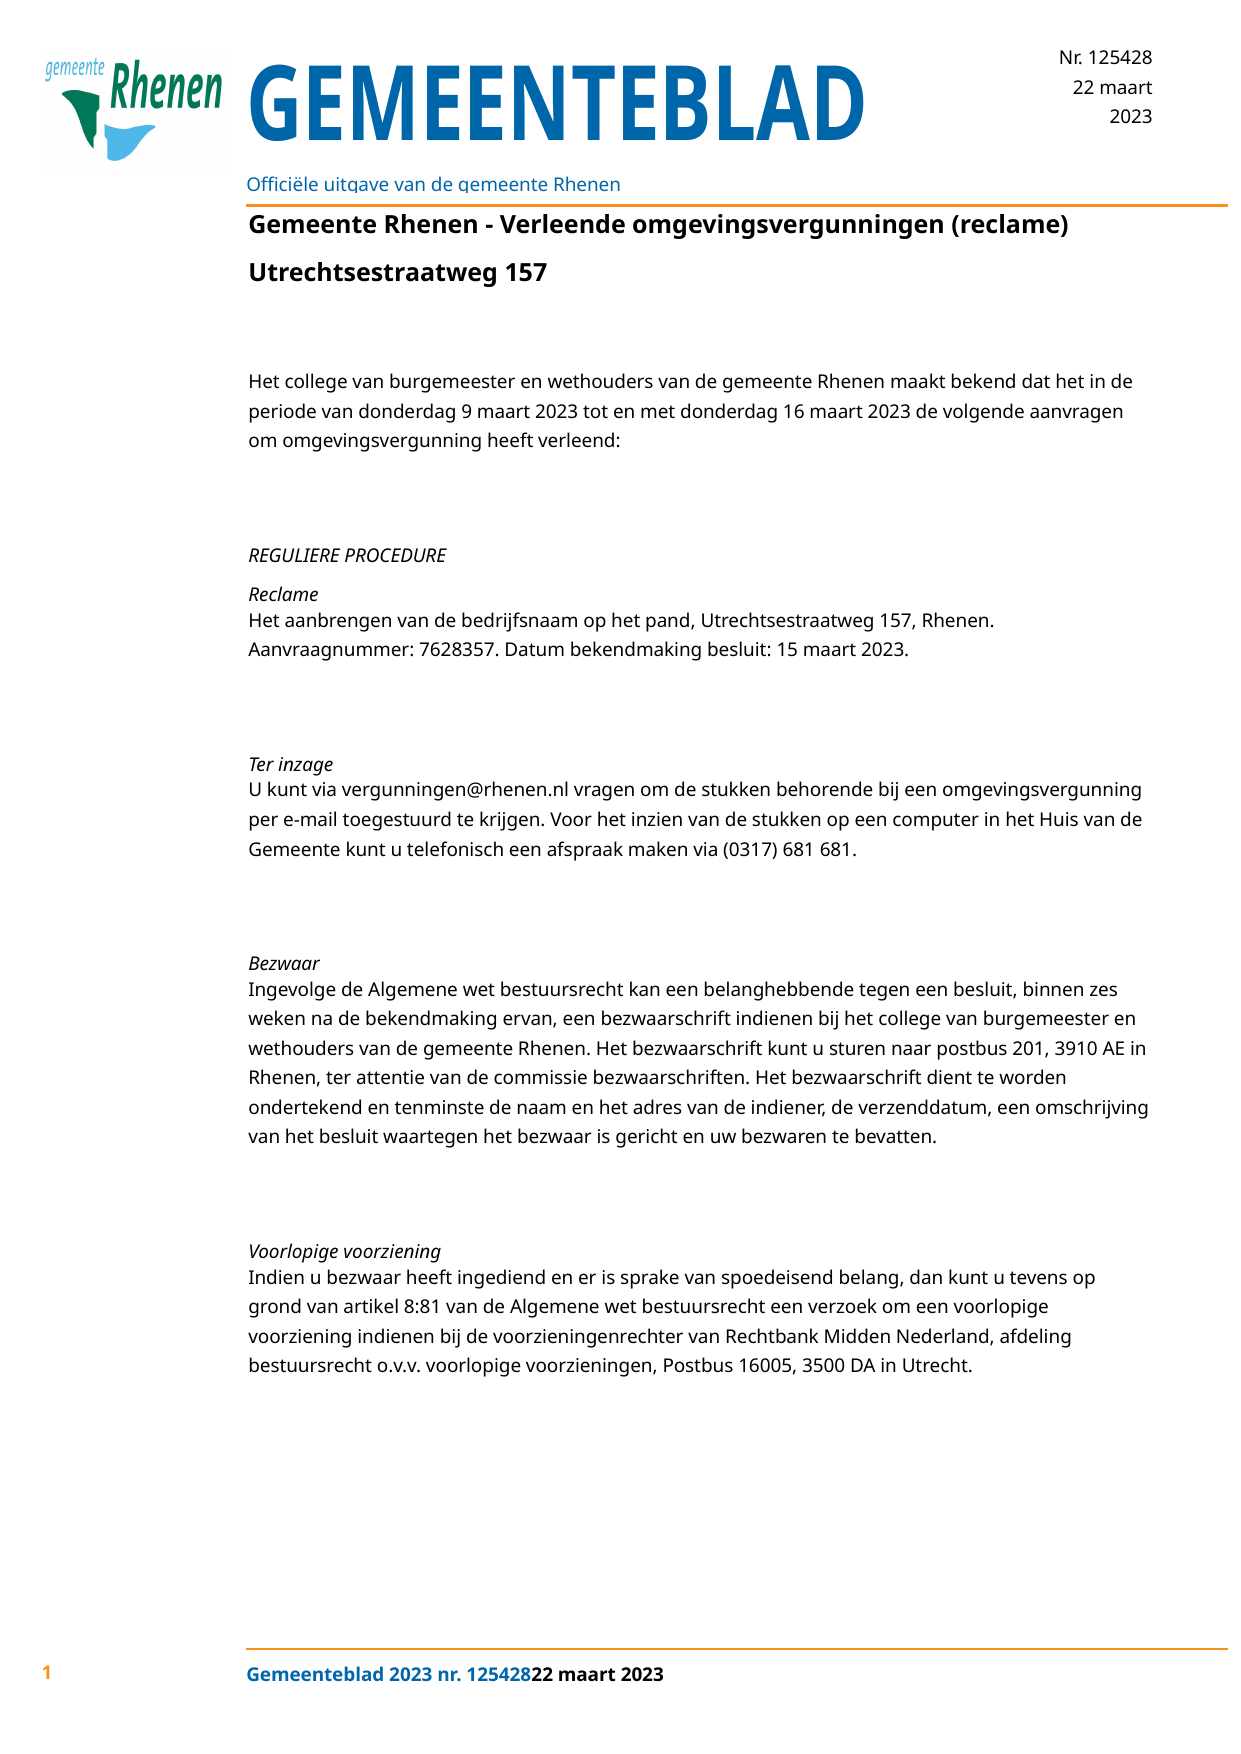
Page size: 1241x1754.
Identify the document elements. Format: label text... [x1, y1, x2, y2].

text REGULIERE PROCEDURE [248, 542, 1152, 568]
text Het college van burgemeester en wethouders van de gemeente Rhenen maakt bekend dat het in de periode van donderdag 9 maart 2023 tot en met donderdag 16 maart 2023 de volgende aanvragen om omgevingsvergunning heeft verleend: [248, 368, 1152, 453]
text Gemeente Rhenen - Verleende omgevingsvergunningen (reclame) Utrechtsestraatweg 157 [248, 207, 1152, 288]
text Ingevolge de Algemene wet bestuursrecht kan een belanghebbende tegen een besluit, binnen zes weken na de bekendmaking ervan, een bezwaarschrift indienen bij het college van burgemeester en wethouders van de gemeente Rhenen. Het bezwaarschrift kunt u sturen naar postbus 201, 3910 AE in Rhenen, ter attentie van de commissie bezwaarschriften. Het bezwaarschrift dient te worden ondertekend en tenminste de naam en het adres van de indiener, de verzenddatum, een omschrijving van het besluit waartegen het bezwaar is gericht en uw bezwaren te bevatten. [248, 976, 1152, 1149]
text Reclame [248, 581, 1152, 607]
text Indien u bezwaar heeft ingediend en er is sprake van spoedeisend belang, dan kunt u tevens op grond van artikel 8:81 van de Algemene wet bestuursrecht een verzoek om een voorlopige voorziening indienen bij de voorzieningenrechter van Rechtbank Midden Nederland, afdeling bestuursrecht o.v.v. voorlopige voorzieningen, Postbus 16005, 3500 DA in Utrecht. [248, 1264, 1152, 1378]
text Bezwaar [248, 950, 1152, 976]
text Voorlopige voorziening [248, 1238, 1152, 1264]
text Het aanbrengen van de bedrijfsnaam op het pand, Utrechtsestraatweg 157, Rhenen. Aanvraagnummer: 7628357. Datum bekendmaking besluit: 15 maart 2023. [248, 607, 1152, 662]
picture [41, 47, 231, 172]
text Ter inzage [248, 751, 1152, 777]
text U kunt via vergunningen@rhenen.nl vragen om de stukken behorende bij een omgevingsvergunning per e-mail toegestuurd te krijgen. Voor het inzien van de stukken op een computer in het Huis van de Gemeente kunt u telefonisch een afspraak maken via (0317) 681 681. [248, 777, 1152, 861]
